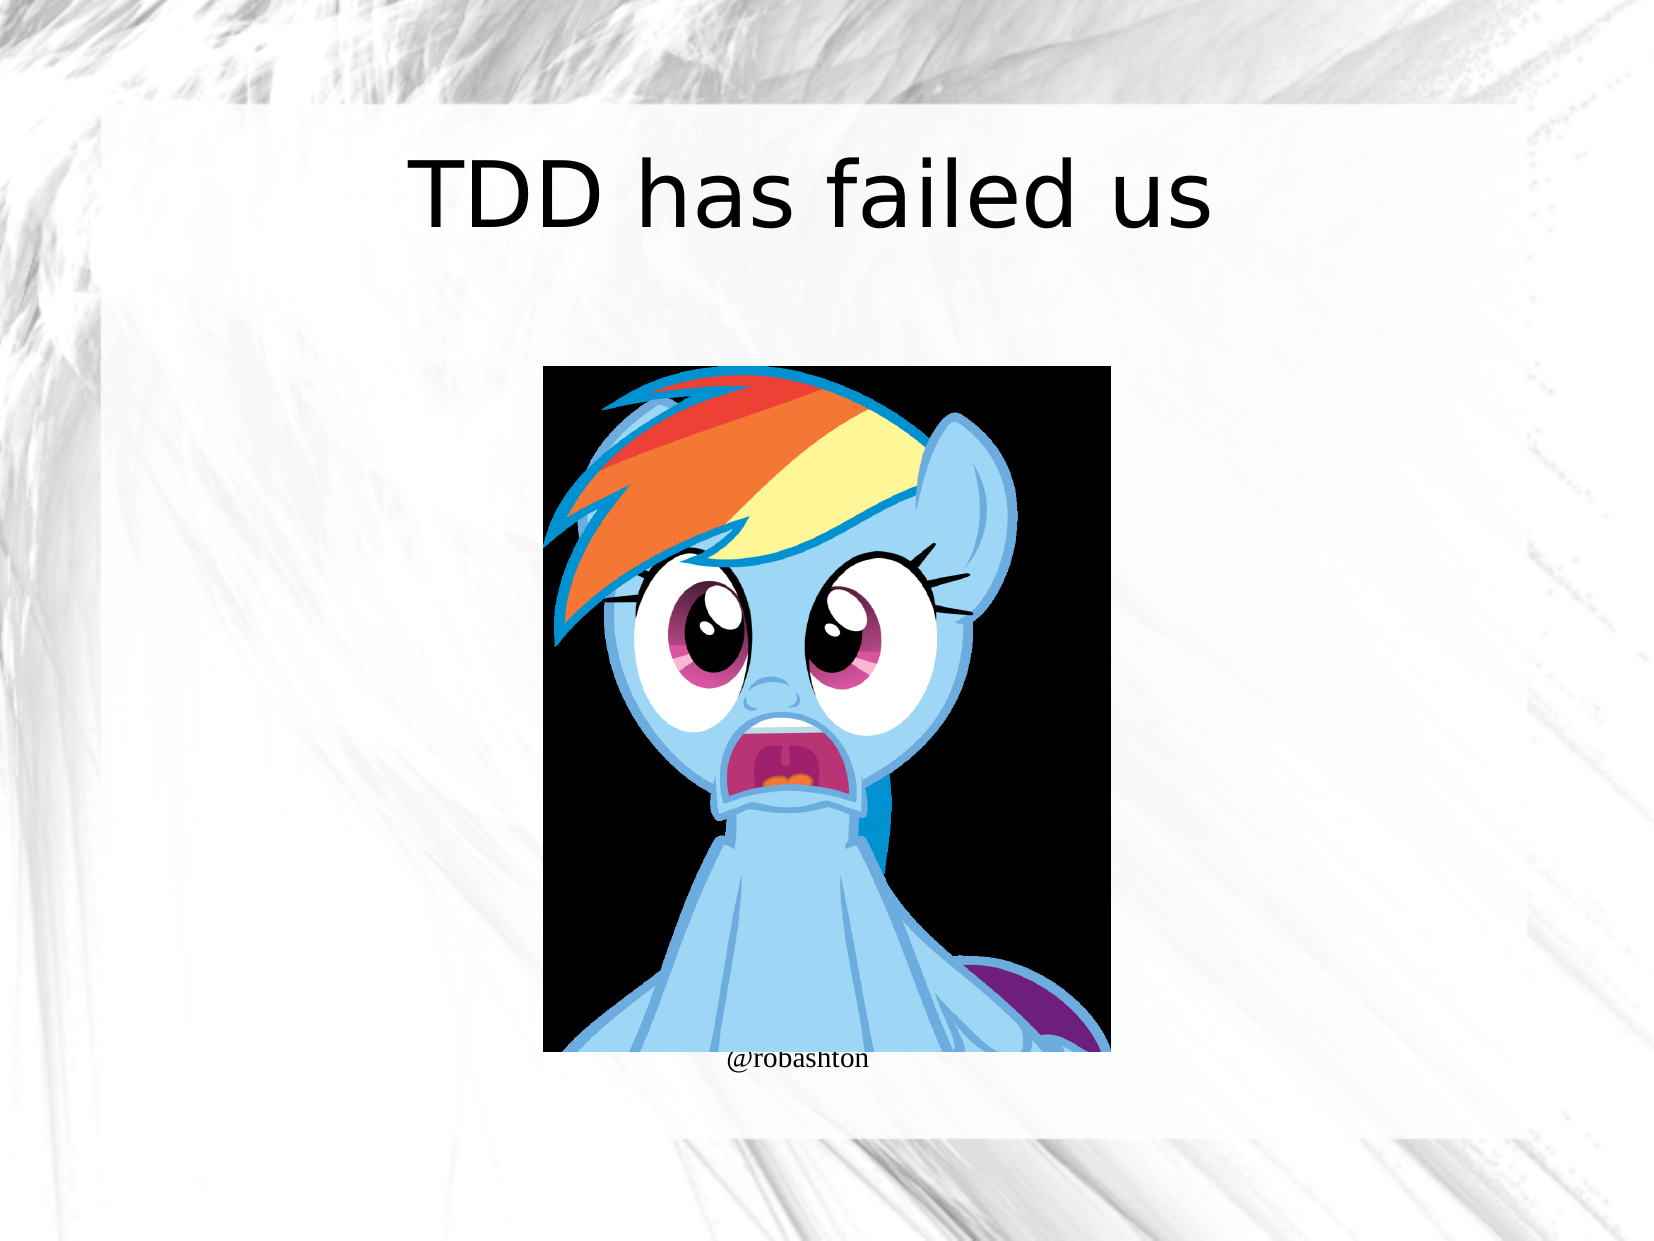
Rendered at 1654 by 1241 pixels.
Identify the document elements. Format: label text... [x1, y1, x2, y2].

title TDD has failed us [118, 112, 1506, 281]
picture [0, 0, 1654, 1241]
